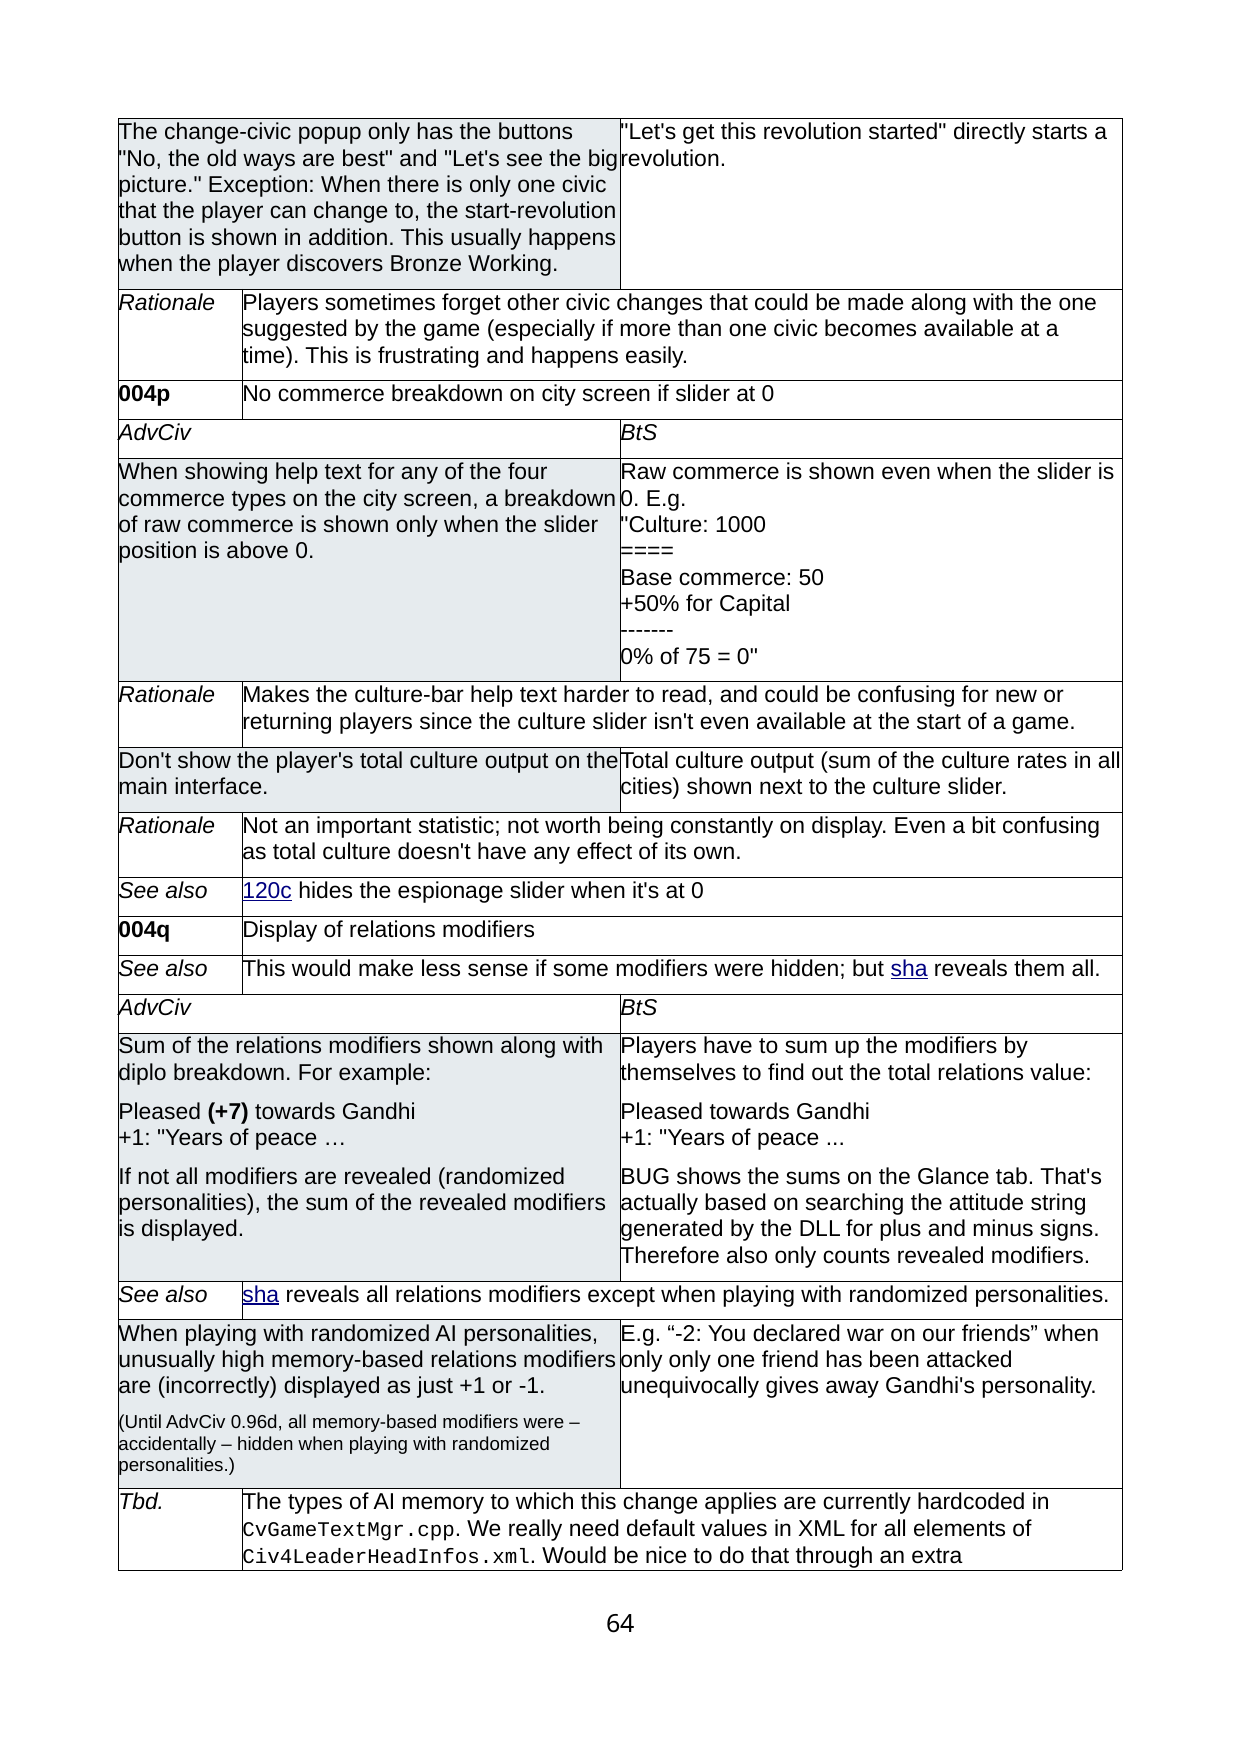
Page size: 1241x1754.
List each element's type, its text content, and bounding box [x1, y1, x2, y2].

table_cell This would make less sense if some modifiers were hidden; but sha reveals them all. [243, 956, 1122, 993]
table_cell See also [119, 956, 242, 993]
table_cell BtS [621, 995, 1122, 1032]
table_cell The change-civic popup only has the buttons "No, the old ways are best" and "Let's see the big picture." Exception: When there is only one civic that the player can change to, the start-revolution button is shown in addition. This usually happens when the player discovers Bronze Working. [119, 119, 620, 289]
table_cell Rationale [119, 682, 242, 747]
table_cell AdvCiv [119, 420, 620, 458]
table_cell Sum of the relations modifiers shown along with diplo breakdown. For example: Pleased (+7) towards Gandhi +1: "Years of peace … If not all modifiers are revealed (randomized personalities), the sum of the revealed modifiers is displayed. [119, 1034, 620, 1281]
table_cell Display of relations modifiers [243, 917, 1122, 955]
table_cell Players sometimes forget other civic changes that could be made along with the one suggested by the game (especially if more than one civic becomes available at a time). This is frustrating and happens easily. [243, 290, 1122, 380]
table_cell sha reveals all relations modifiers except when playing with randomized personalities. [243, 1282, 1122, 1319]
table_cell Not an important statistic; not worth being constantly on display. Even a bit confusing as total culture doesn't have any effect of its own. [243, 813, 1122, 877]
table_cell Don't show the player's total culture output on the main interface. [119, 748, 620, 812]
table_cell 004p [119, 381, 242, 419]
table_cell "Let's get this revolution started" directly starts a revolution. [621, 119, 1122, 289]
table_cell Total culture output (sum of the culture rates in all cities) shown next to the culture slider. [621, 748, 1122, 812]
table_cell Raw commerce is shown even when the slider is 0. E.g. "Culture: 1000 ==== Base commerce: 50 +50% for Capital ------- 0% of 75 = 0" [621, 459, 1122, 681]
table_cell The types of AI memory to which this change applies are currently hardcoded in CvGameTextMgr.cpp. We really need default values in XML for all elements of Civ4LeaderHeadInfos.xml. Would be nice to do that through an extra [243, 1489, 1122, 1570]
table_cell Rationale [119, 290, 242, 380]
table_cell When playing with randomized AI personalities, unusually high memory-based relations modifiers are (incorrectly) displayed as just +1 or -1. (Until AdvCiv 0.96d, all memory-based modifiers were – accidentally – hidden when playing with randomized personalities.) [119, 1320, 620, 1488]
table_cell No commerce breakdown on city screen if slider at 0 [243, 381, 1122, 419]
table_cell Rationale [119, 813, 242, 877]
table_cell Makes the culture-bar help text harder to read, and could be confusing for new or returning players since the culture slider isn't even available at the start of a game. [243, 682, 1122, 747]
table_cell See also [119, 878, 242, 916]
table_cell E.g. “-2: You declared war on our friends” when only only one friend has been attacked unequivocally gives away Gandhi's personality. [621, 1320, 1122, 1488]
table_cell BtS [621, 420, 1122, 458]
table_cell 004q [119, 917, 242, 955]
table_cell Tbd. [119, 1489, 242, 1570]
table_cell 120c hides the espionage slider when it's at 0 [243, 878, 1122, 916]
table_cell See also [119, 1282, 242, 1319]
table_cell AdvCiv [119, 995, 620, 1032]
table_cell When showing help text for any of the four commerce types on the city screen, a breakdown of raw commerce is shown only when the slider position is above 0. [119, 459, 620, 681]
table_cell Players have to sum up the modifiers by themselves to find out the total relations value: Pleased towards Gandhi +1: "Years of peace ... BUG shows the sums on the Glance tab. That's actually based on searching the attitude string generated by the DLL for plus and minus signs. Therefore also only counts revealed modifiers. [621, 1034, 1122, 1281]
